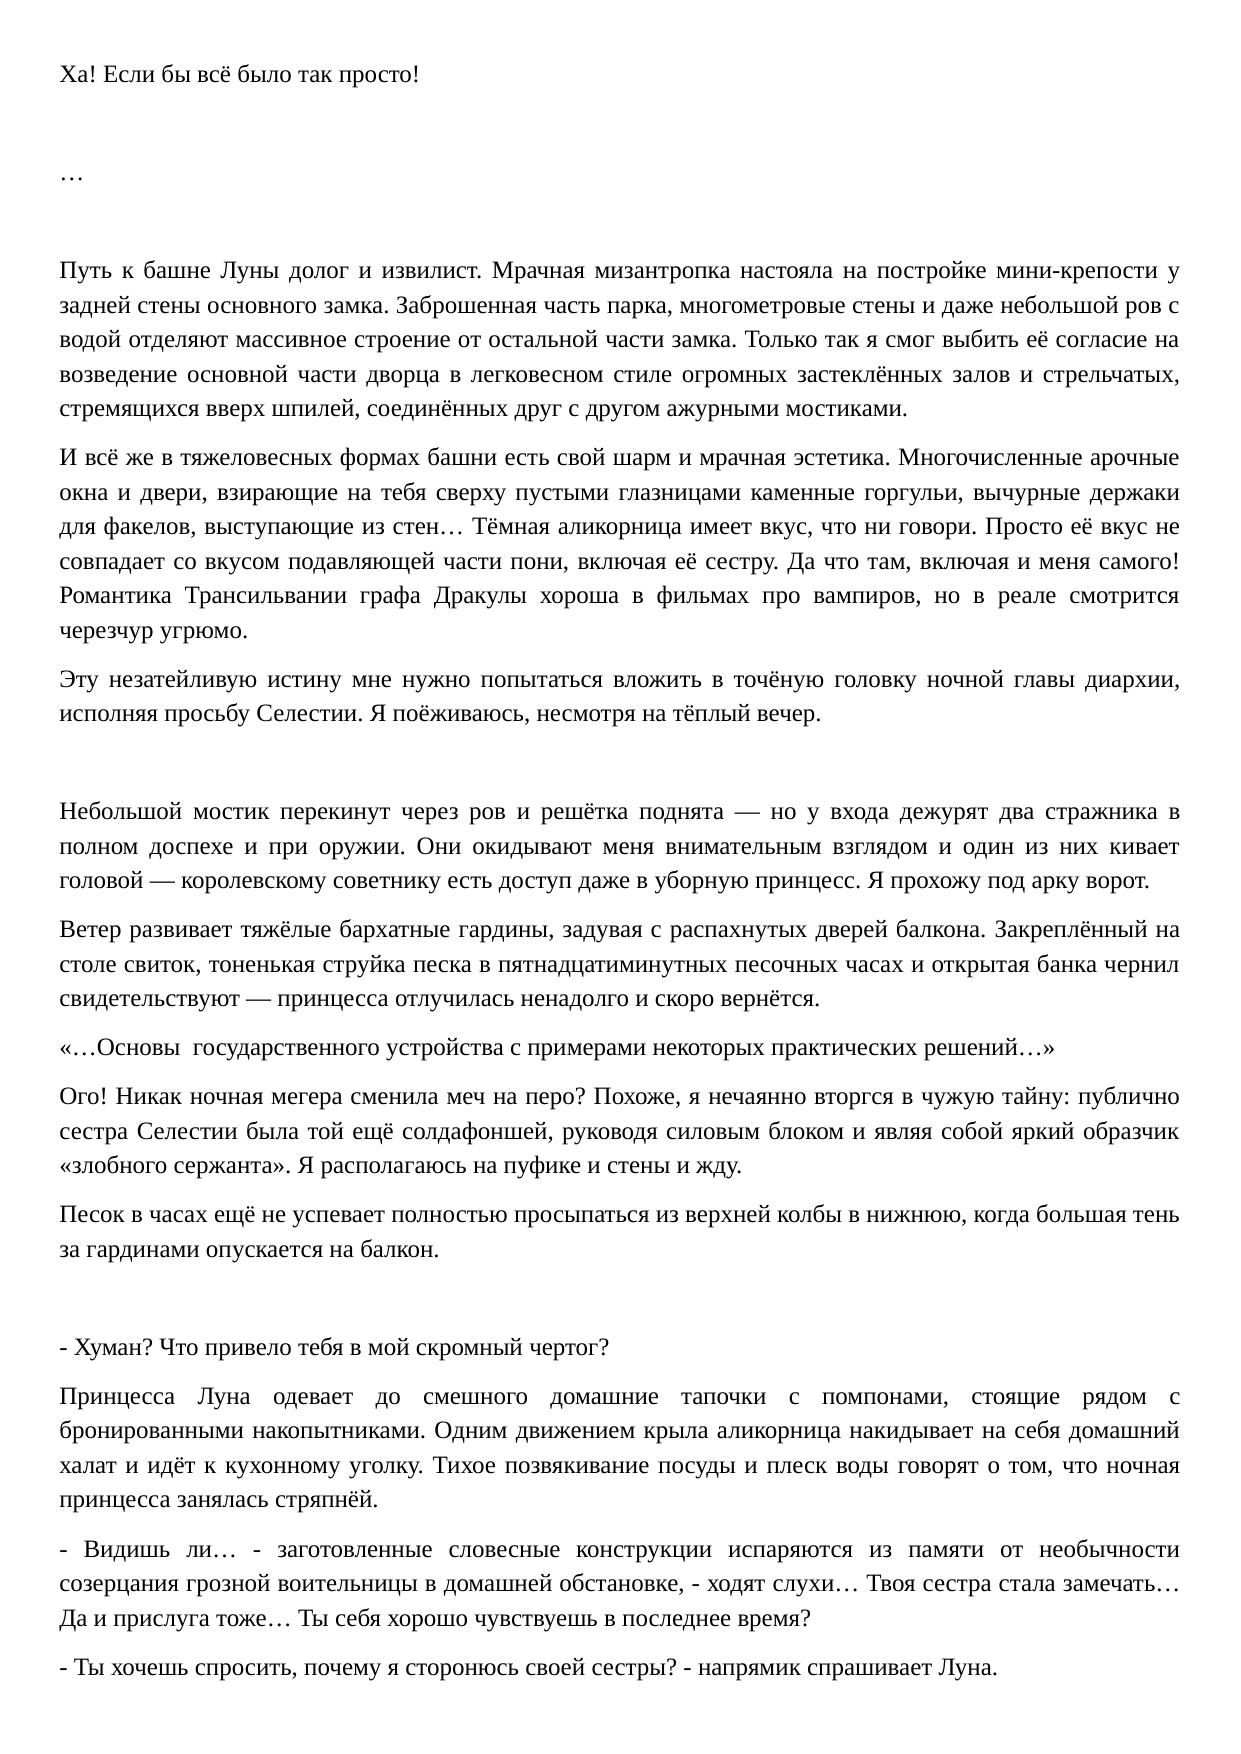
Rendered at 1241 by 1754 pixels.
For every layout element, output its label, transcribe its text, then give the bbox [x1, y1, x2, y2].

text И всё же в тяжеловесных формах башни есть свой шарм и мрачная эстетика. Многочисленные арочные окна и двери, взирающие на тебя сверху пустыми глазницами каменные горгульи, вычурные держаки для факелов, выступающие из стен… Тёмная аликорница имеет вкус, что ни говори. Просто её вкус не совпадает со вкусом подавляющей части пони, включая её сестру. Да что там, включая и меня самого! Романтика Трансильвании графа Дракулы хороша в фильмах про вампиров, но в реале смотрится черезчур угрюмо. [59, 442, 1181, 643]
text - Хуман? Что привело тебя в мой скромный чертог? [59, 1332, 1181, 1361]
text … [59, 157, 1181, 186]
text Песок в часах ещё не успевает полностью просыпаться из верхней колбы в нижнюю, когда большая тень за гардинами опускается на балкон. [59, 1199, 1181, 1263]
text Ветер развивает тяжёлые бархатные гардины, задувая с распахнутых дверей балкона. Закреплённый на столе свиток, тоненькая струйка песка в пятнадцатиминутных песочных часах и открытая банка чернил свидетельствуют — принцесса отлучилась ненадолго и скоро вернётся. [59, 914, 1181, 1012]
text Ха! Если бы всё было так просто! [59, 59, 1181, 88]
text Небольшой мостик перекинут через ров и решётка поднята — но у входа дежурят два стражника в полном доспехе и при оружии. Они окидывают меня внимательным взглядом и один из них кивает головой — королевскому советнику есть доступ даже в уборную принцесс. Я прохожу под арку ворот. [59, 796, 1181, 894]
text - Ты хочешь спросить, почему я сторонюсь своей сестры? - напрямик спрашивает Луна. [59, 1652, 1181, 1680]
text Ого! Никак ночная мегера сменила меч на перо? Похоже, я нечаянно вторгся в чужую тайну: публично сестра Селестии была той ещё солдафоншей, руководя силовым блоком и являя собой яркий образчик «злобного сержанта». Я располагаюсь на пуфике и стены и жду. [59, 1081, 1181, 1179]
text - Видишь ли… - заготовленные словесные конструкции испаряются из памяти от необычности созерцания грозной воительницы в домашней обстановке, - ходят слухи… Твоя сестра стала замечать… Да и прислуга тоже… Ты себя хорошо чувствуешь в последнее время? [59, 1534, 1181, 1631]
text «…Основы государственного устройства с примерами некоторых практических решений…» [59, 1032, 1181, 1061]
text Принцесса Луна одевает до смешного домашние тапочки с помпонами, стоящие рядом с бронированными накопытниками. Одним движением крыла аликорница накидывает на себя домашний халат и идёт к кухонному уголку. Тихое позвякивание посуды и плеск воды говорят о том, что ночная принцесса занялась стряпнёй. [59, 1381, 1181, 1513]
text Эту незатейливую истину мне нужно попытаться вложить в точёную головку ночной главы диархии, исполняя просьбу Селестии. Я поёживаюсь, несмотря на тёплый вечер. [59, 664, 1181, 727]
text Путь к башне Луны долог и извилист. Мрачная мизантропка настояла на постройке мини-крепости у задней стены основного замка. Заброшенная часть парка, многометровые стены и даже небольшой ров с водой отделяют массивное строение от остальной части замка. Только так я смог выбить её согласие на возведение основной части дворца в легковесном стиле огромных застеклённых залов и стрельчатых, стремящихся вверх шпилей, соединённых друг с другом ажурными мостиками. [59, 255, 1181, 422]
